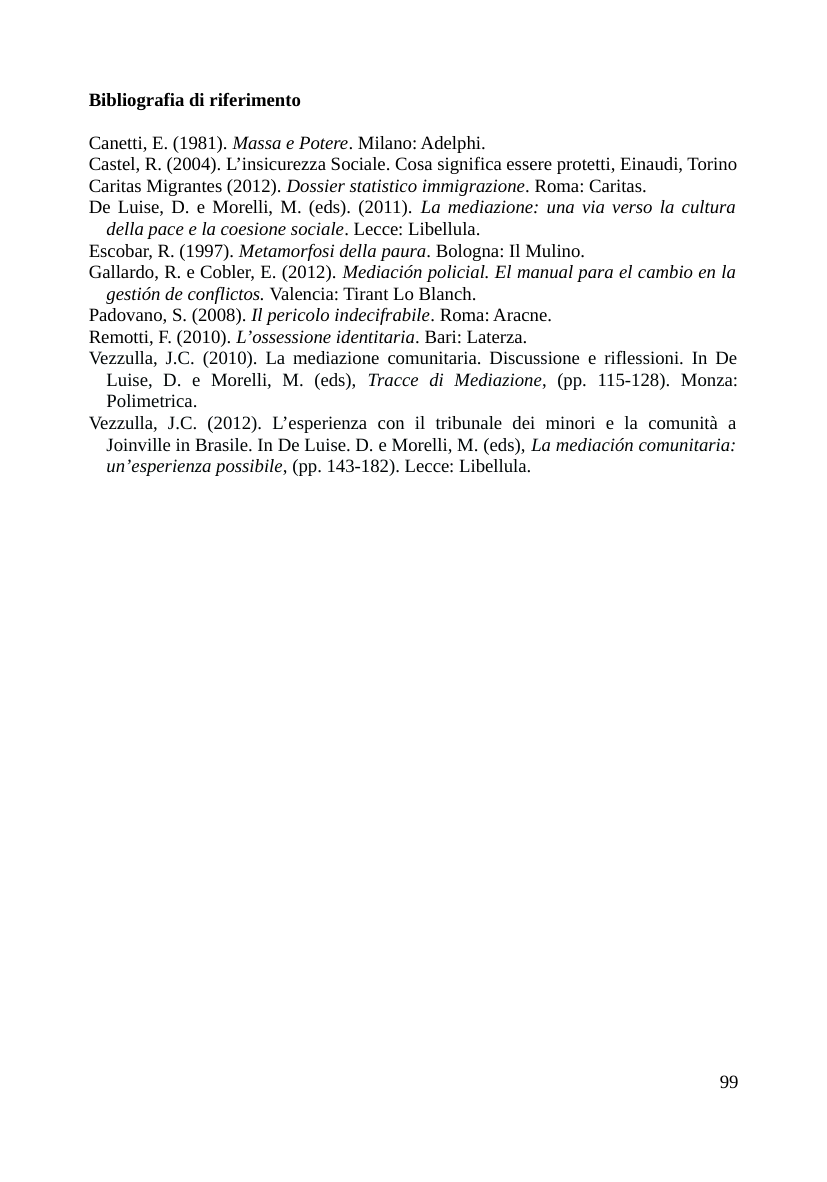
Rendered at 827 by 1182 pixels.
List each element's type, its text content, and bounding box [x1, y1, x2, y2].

text Bibliografia di riferimento [88, 88, 738, 110]
text Caritas Migrantes (2012). Dossier statistico immigrazione. Roma: Caritas. [88, 175, 738, 196]
text Gallardo, R. e Cobler, E. (2012). Mediación policial. El manual para el cambio en la gestión de conflictos. Valencia: Tirant Lo Blanch. [88, 261, 738, 304]
text Vezzulla, J.C. (2010). La mediazione comunitaria. Discussione e riflessioni. In De Luise, D. e Morelli, M. (eds), Tracce di Mediazione, (pp. 115-128). Monza: Polimetrica. [88, 347, 738, 412]
text Escobar, R. (1997). Metamorfosi della paura. Bologna: Il Mulino. [88, 239, 738, 261]
text Castel, R. (2004). L’insicurezza Sociale. Cosa significa essere protetti, Einaudi, Torino [88, 153, 738, 175]
text Canetti, E. (1981). Massa e Potere. Milano: Adelphi. [88, 132, 738, 153]
text Remotti, F. (2010). L’ossessione identitaria. Bari: Laterza. [88, 326, 738, 347]
text Vezzulla, J.C. (2012). L’esperienza con il tribunale dei minori e la comunità a Joinville in Brasile. In De Luise. D. e Morelli, M. (eds), La mediación comunitaria: un’esperienza possibile, (pp. 143-182). Lecce: Libellula. [88, 412, 738, 477]
text Padovano, S. (2008). Il pericolo indecifrabile. Roma: Aracne. [88, 304, 738, 326]
text De Luise, D. e Morelli, M. (eds). (2011). La mediazione: una via verso la cultura della pace e la coesione sociale. Lecce: Libellula. [88, 196, 738, 239]
